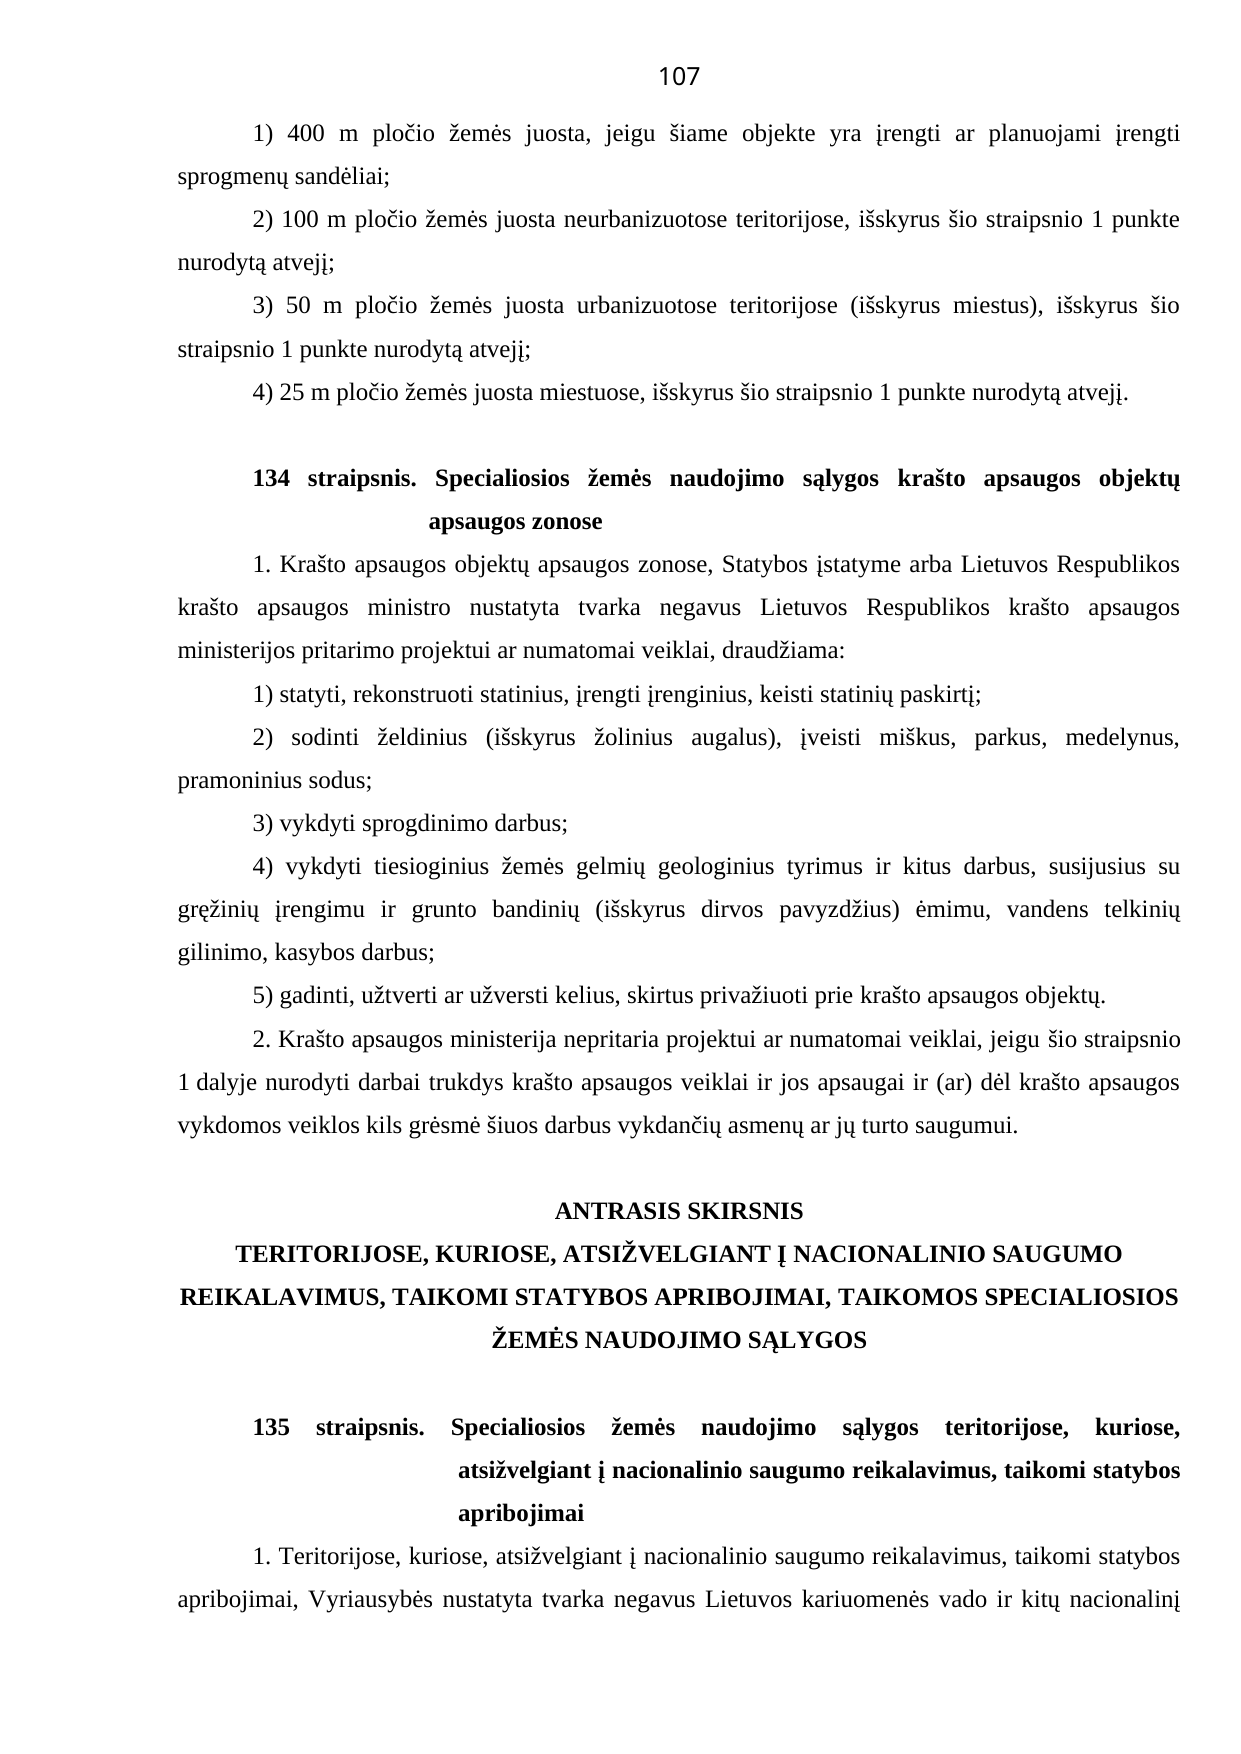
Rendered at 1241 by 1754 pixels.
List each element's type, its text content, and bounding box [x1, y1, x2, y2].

text 135 straipsnis. Specialiosios žemės naudojimo sąlygos teritorijose, kuriose, atsižvelgiant į nacionalinio saugumo reikalavimus, taikomi statybos apribojimai [252, 1412, 1181, 1527]
text TERITORIJOSE, KURIOSE, ATSIŽVELGIANT Į NACIONALINIO SAUGUMO REIKALAVIMUS, TAIKOMI STATYBOS APRIBOJIMAI, TAIKOMOS SPECIALIOSIOS ŽEMĖS NAUDOJIMO SĄLYGOS [177, 1239, 1181, 1354]
text 3) 50 m pločio žemės juosta urbanizuotose teritorijose (išskyrus miestus), išskyrus šio straipsnio 1 punkte nurodytą atvejį; [177, 291, 1181, 362]
text 2) 100 m pločio žemės juosta neurbanizuotose teritorijose, išskyrus šio straipsnio 1 punkte nurodytą atvejį; [177, 204, 1181, 276]
text 4) 25 m pločio žemės juosta miestuose, išskyrus šio straipsnio 1 punkte nurodytą atvejį. [177, 377, 1181, 406]
text 1. Krašto apsaugos objektų apsaugos zonose, Statybos įstatyme arba Lietuvos Respublikos krašto apsaugos ministro nustatyta tvarka negavus Lietuvos Respublikos krašto apsaugos ministerijos pritarimo projektui ar numatomai veiklai, draudžiama: [177, 549, 1181, 664]
text ANTRASIS SKIRSNIS [177, 1196, 1181, 1225]
text 2) sodinti želdinius (išskyrus žolinius augalus), įveisti miškus, parkus, medelynus, pramoninius sodus; [177, 722, 1181, 794]
text 1) 400 m pločio žemės juosta, jeigu šiame objekte yra įrengti ar planuojami įrengti sprogmenų sandėliai; [177, 118, 1181, 190]
text 4) vykdyti tiesioginius žemės gelmių geologinius tyrimus ir kitus darbus, susijusius su gręžinių įrengimu ir grunto bandinių (išskyrus dirvos pavyzdžius) ėmimu, vandens telkinių gilinimo, kasybos darbus; [177, 851, 1181, 966]
text 1) statyti, rekonstruoti statinius, įrengti įrenginius, keisti statinių paskirtį; [177, 679, 1181, 707]
text 2. Krašto apsaugos ministerija nepritaria projektui ar numatomai veiklai, jeigu šio straipsnio 1 dalyje nurodyti darbai trukdys krašto apsaugos veiklai ir jos apsaugai ir (ar) dėl krašto apsaugos vykdomos veiklos kils grėsmė šiuos darbus vykdančių asmenų ar jų turto saugumui. [177, 1024, 1181, 1139]
text 134 straipsnis. Specialiosios žemės naudojimo sąlygos krašto apsaugos objektų apsaugos zonose [252, 463, 1181, 535]
text 1. Teritorijose, kuriose, atsižvelgiant į nacionalinio saugumo reikalavimus, taikomi statybos apribojimai, Vyriausybės nustatyta tvarka negavus Lietuvos kariuomenės vado ir kitų nacionalinį [177, 1541, 1181, 1613]
text 3) vykdyti sprogdinimo darbus; [177, 808, 1181, 837]
text 5) gadinti, užtverti ar užversti kelius, skirtus privažiuoti prie krašto apsaugos objektų. [177, 981, 1181, 1009]
